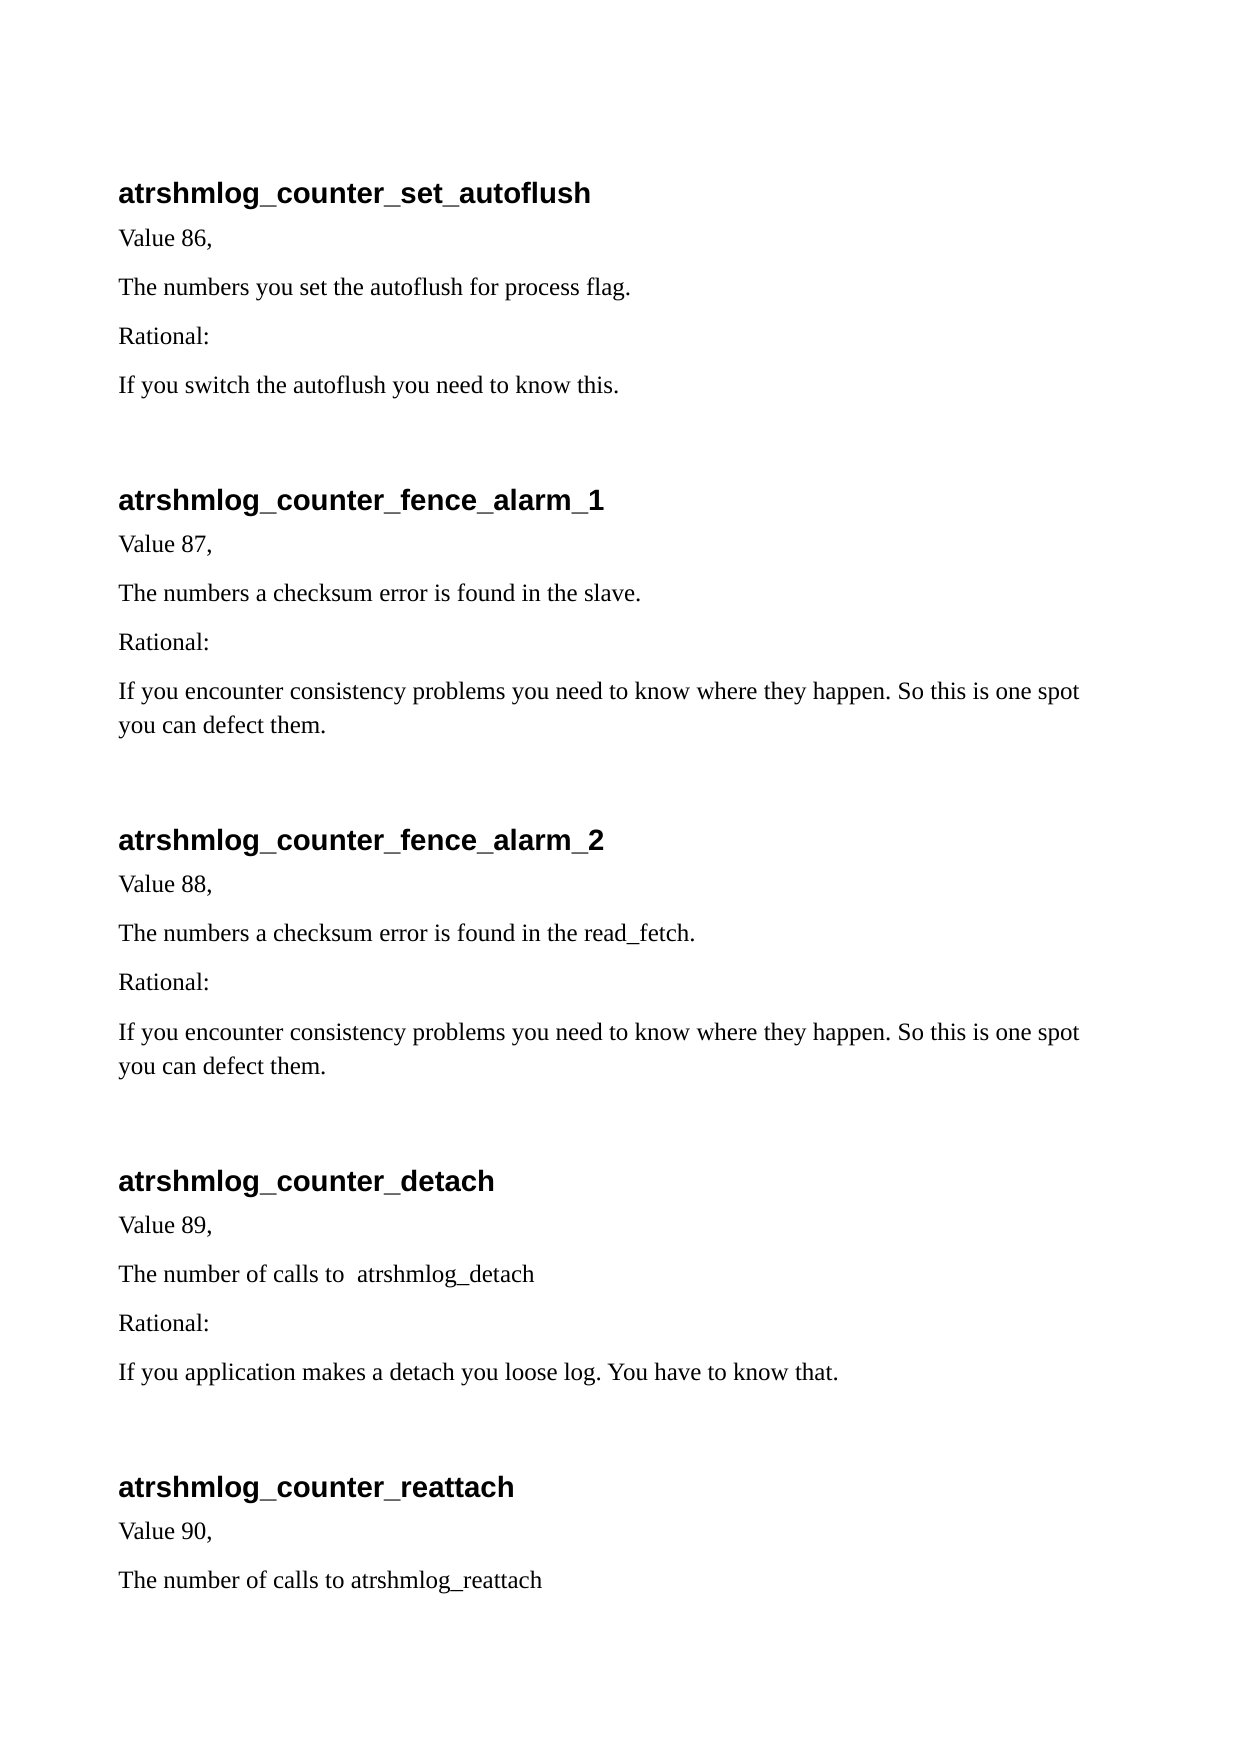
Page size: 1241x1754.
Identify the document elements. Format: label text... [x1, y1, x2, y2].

text If you encounter consistency problems you need to know where they happen. So this is one spot you can defect them. [118, 676, 1122, 739]
text Rational: [118, 1308, 1122, 1337]
subtitle atrshmlog_counter_set_autoflush [118, 176, 1122, 210]
text Value 86, [118, 223, 1122, 251]
text If you encounter consistency problems you need to know where they happen. So this is one spot you can defect them. [118, 1017, 1122, 1080]
text The numbers you set the autoflush for process flag. [118, 272, 1122, 300]
text Value 87, [118, 529, 1122, 557]
subtitle atrshmlog_counter_fence_alarm_2 [118, 823, 1122, 857]
subtitle atrshmlog_counter_reattach [118, 1470, 1122, 1504]
text Value 88, [118, 869, 1122, 898]
subtitle atrshmlog_counter_detach [118, 1164, 1122, 1197]
text The number of calls to atrshmlog_detach [118, 1259, 1122, 1288]
subtitle atrshmlog_counter_fence_alarm_1 [118, 482, 1122, 516]
text The numbers a checksum error is found in the slave. [118, 578, 1122, 607]
text Value 89, [118, 1210, 1122, 1239]
text Value 90, [118, 1516, 1122, 1545]
text Rational: [118, 967, 1122, 996]
text If you application makes a detach you loose log. You have to know that. [118, 1357, 1122, 1386]
text The number of calls to atrshmlog_reattach [118, 1565, 1122, 1594]
text Rational: [118, 627, 1122, 656]
text If you switch the autoflush you need to know this. [118, 370, 1122, 398]
text Rational: [118, 321, 1122, 349]
text The numbers a checksum error is found in the read_fetch. [118, 918, 1122, 947]
